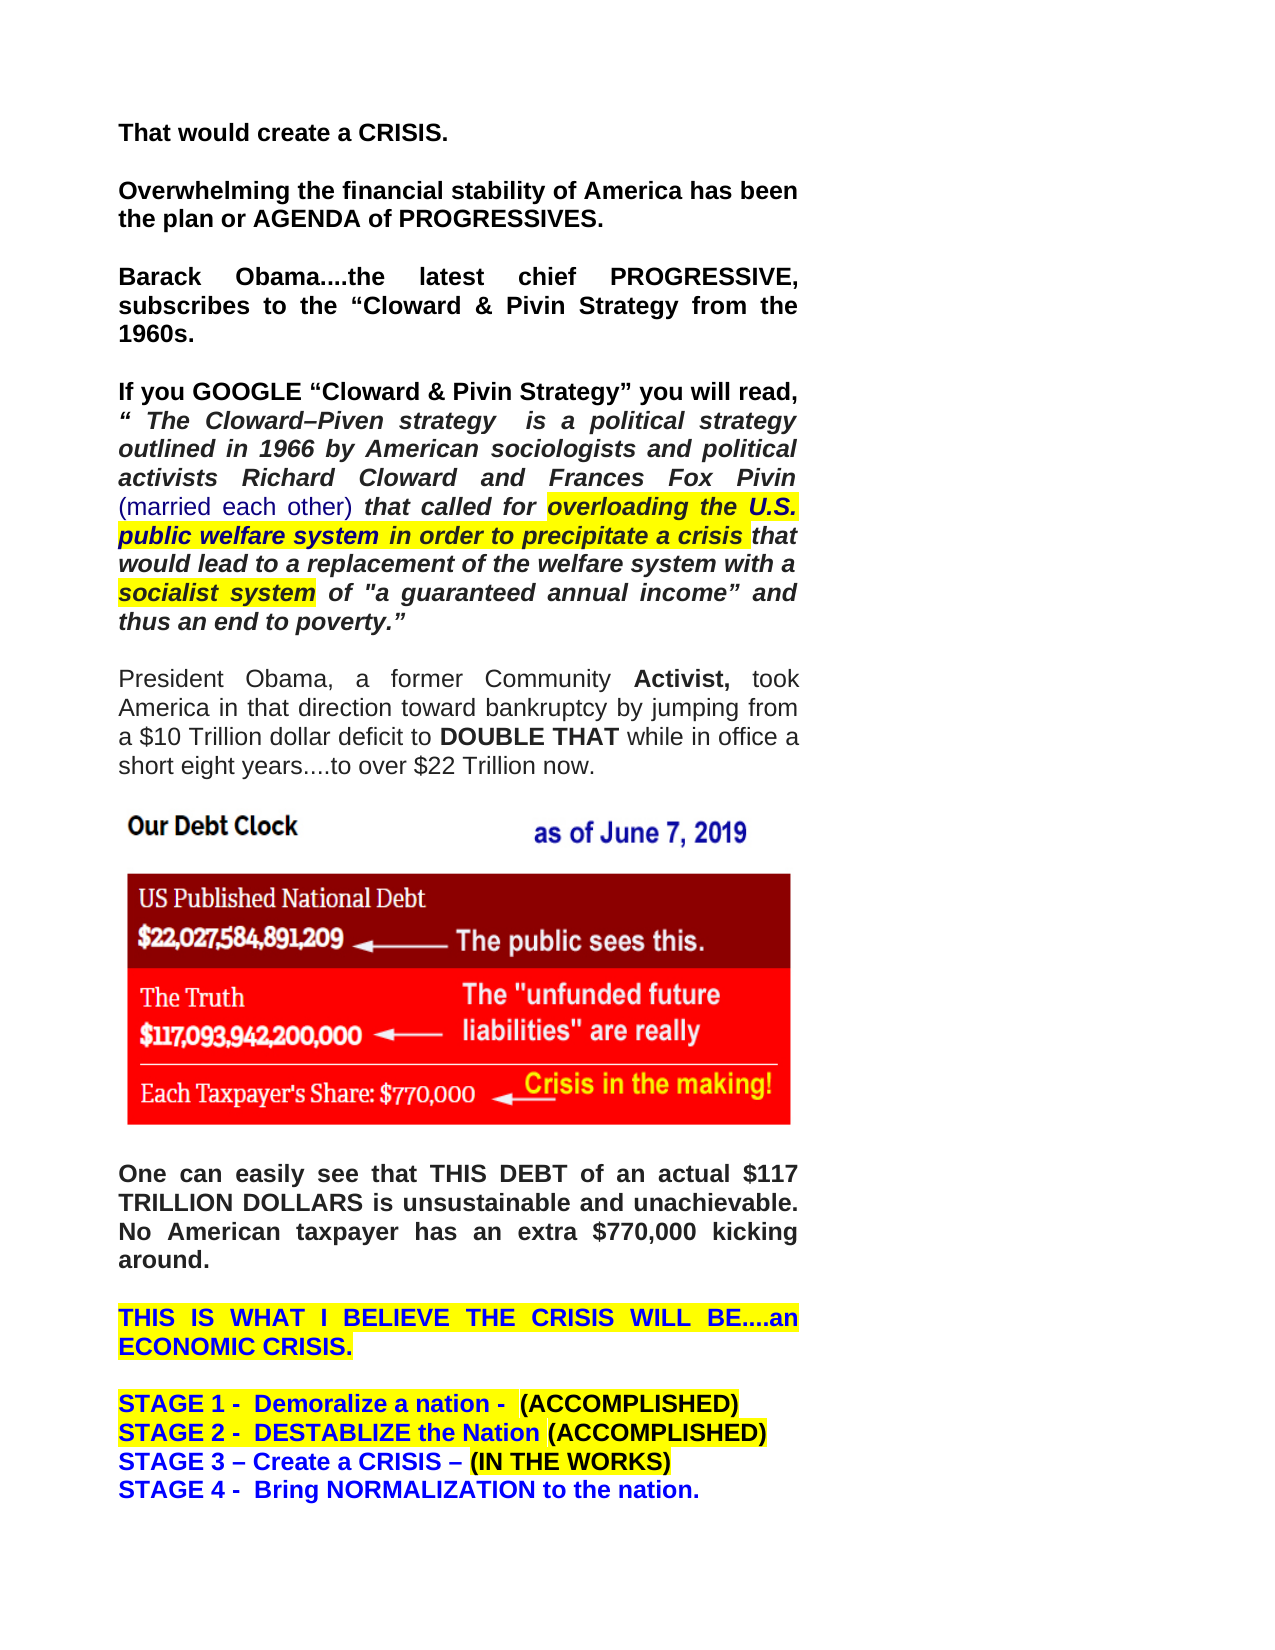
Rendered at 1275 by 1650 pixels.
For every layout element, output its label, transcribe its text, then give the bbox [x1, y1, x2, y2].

text Overwhelming the financial stability of America has been the plan or AGENDA of PROGRESSIVES. [118, 176, 799, 233]
text President Obama, a former Community Activist, took America in that direction toward bankruptcy by jumping from a $10 Trillion dollar deficit to DOUBLE THAT while in office a short eight years....to over $22 Trillion now. [118, 664, 799, 779]
text STAGE 3 – Create a CRISIS – (IN THE WORKS) [118, 1447, 799, 1475]
text THIS IS WHAT I BELIEVE THE CRISIS WILL BE....an ECONOMIC CRISIS. [118, 1303, 799, 1360]
text Barack Obama....the latest chief PROGRESSIVE, subscribes to the “Cloward & Pivin Strategy from the 1960s. [118, 262, 799, 348]
text STAGE 1 - Demoralize a nation - (ACCOMPLISHED) [118, 1389, 799, 1418]
text STAGE 2 - DESTABLIZE the Nation (ACCOMPLISHED) [118, 1418, 799, 1447]
text If you GOOGLE “Cloward & Pivin Strategy” you will read, “ The Cloward–Piven strategy is a political strategy outlined in 1966 by American sociologists and political activists Richard Cloward and Frances Fox Pivin (married each other) that called for overloading the U.S. public welfare system in order to precipitate a crisis that would lead to a replacement of the welfare system with a socialist system of "a guaranteed annual income” and thus an end to poverty.” [118, 377, 799, 636]
text One can easily see that THIS DEBT of an actual $117 TRILLION DOLLARS is unsustainable and unachievable. No American taxpayer has an extra $770,000 kicking around. [118, 1159, 799, 1274]
text STAGE 4 - Bring NORMALIZATION to the nation. [118, 1475, 799, 1504]
text That would create a CRISIS. [118, 118, 799, 147]
picture [118, 808, 800, 1131]
